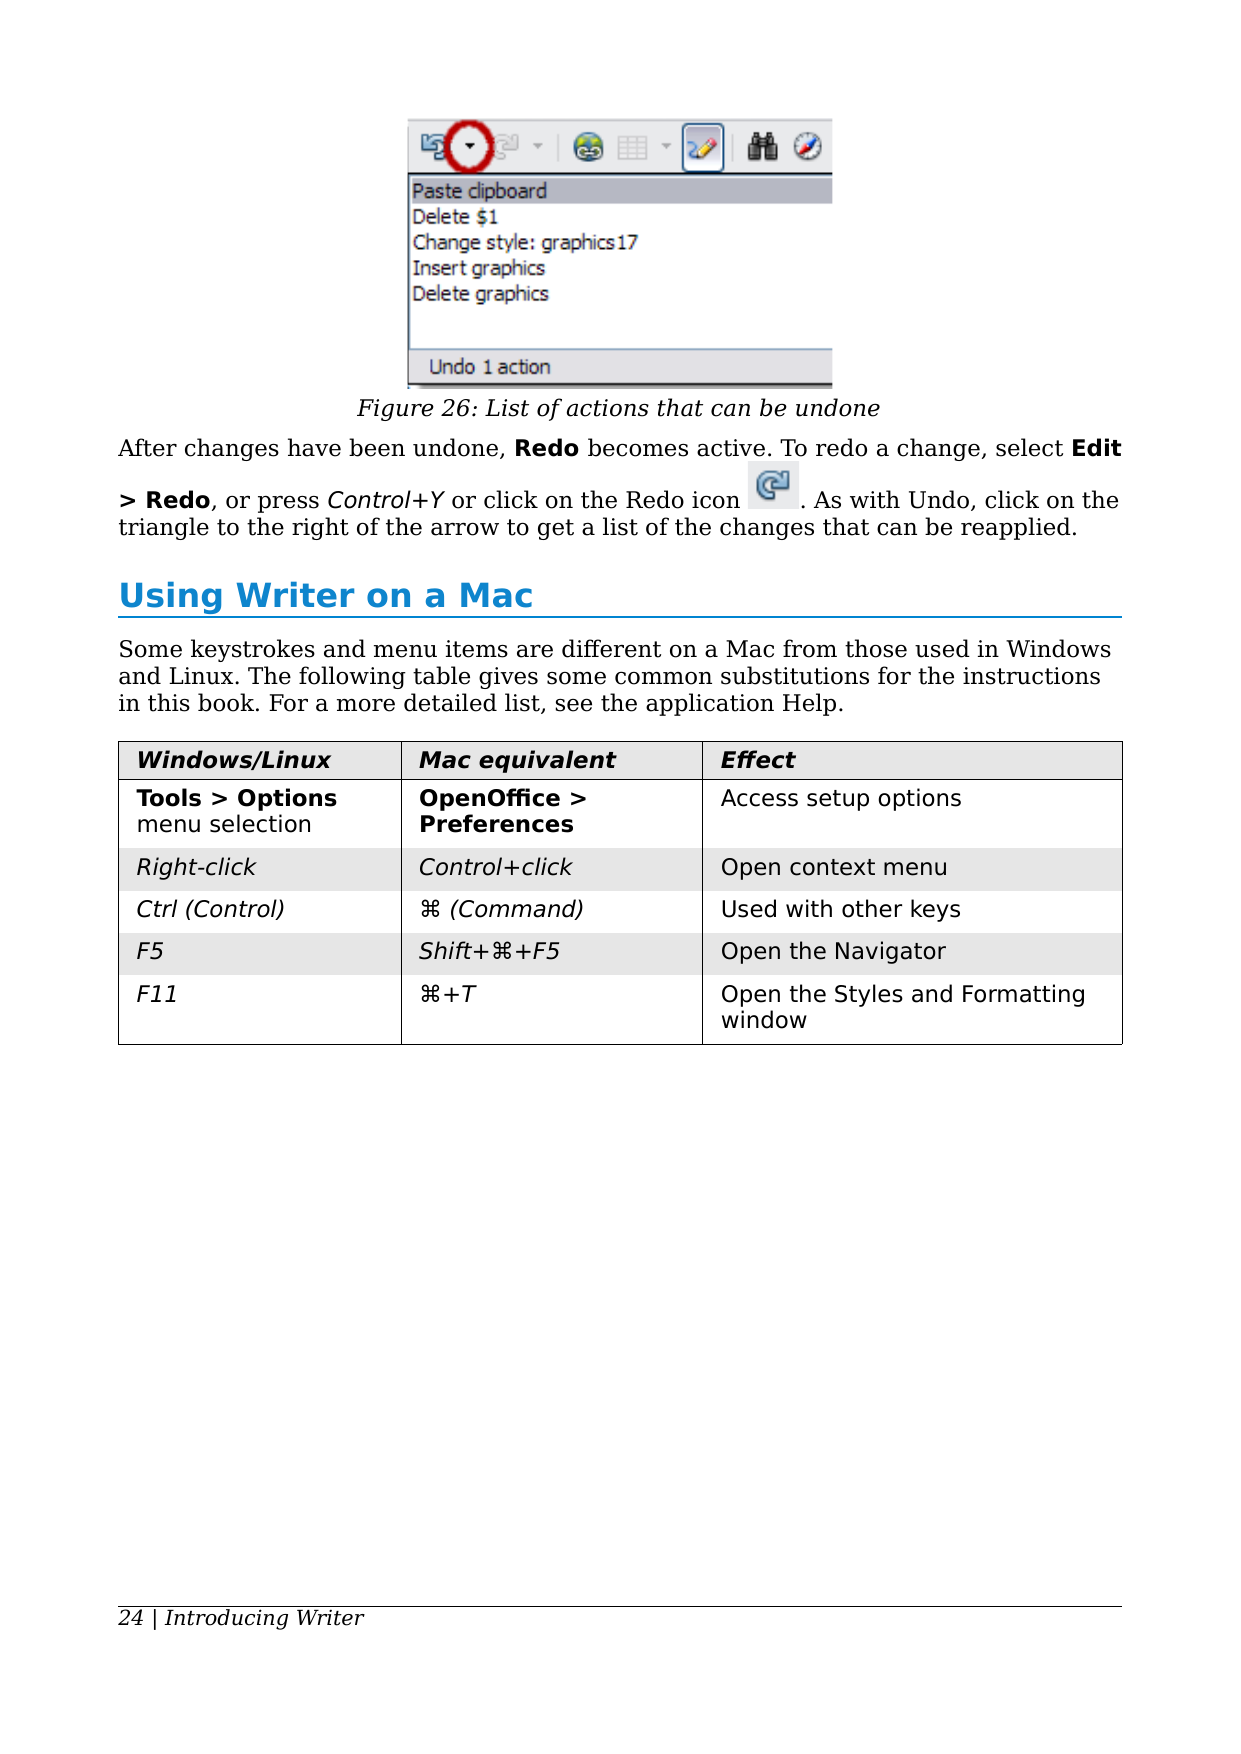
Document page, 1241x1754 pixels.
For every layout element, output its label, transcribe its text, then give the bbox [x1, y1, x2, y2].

table_cell Right-click [119, 848, 401, 891]
table_header Windows/Linux [119, 742, 401, 779]
text Figure 26: List of actions that can be undone [343, 396, 897, 422]
text Some keystrokes and menu items are different on a Mac from those used in Windows and Linux. The following table gives some common substitutions for the instructions in this book. For a more detailed list, see the application Help. [118, 637, 1122, 717]
table_cell F5 [119, 933, 401, 975]
table_header Effect [703, 742, 1122, 779]
table_cell Open context menu [703, 848, 1122, 891]
table_cell z (Command) [402, 891, 702, 933]
table_header Mac equivalent [402, 742, 702, 779]
table_cell F11 [119, 975, 401, 1044]
table_cell Ctrl (Control) [119, 891, 401, 933]
table_cell z+T [402, 975, 702, 1044]
picture [747, 461, 800, 509]
table_cell Shift+z+F5 [402, 933, 702, 975]
table_cell Access setup options [703, 780, 1122, 848]
table_cell Open the Styles and Formatting window [703, 975, 1122, 1044]
table_cell Tools > Options menu selection [119, 780, 401, 848]
text After changes have been undone, Redo becomes active. To redo a change, select Edit > Redo, or press Control+Y or click on the Redo icon . As with Undo, click on the triangle to the right of the arrow to get a list of the changes that can be reapplied. [118, 435, 1122, 541]
table_cell OpenOffice > Preferences [402, 780, 702, 848]
picture [407, 118, 833, 389]
table_cell Open the Navigator [703, 933, 1122, 975]
table_cell Control+click [402, 848, 702, 891]
table_cell Used with other keys [703, 891, 1122, 933]
subtitle Using Writer on a Mac [118, 577, 1122, 616]
